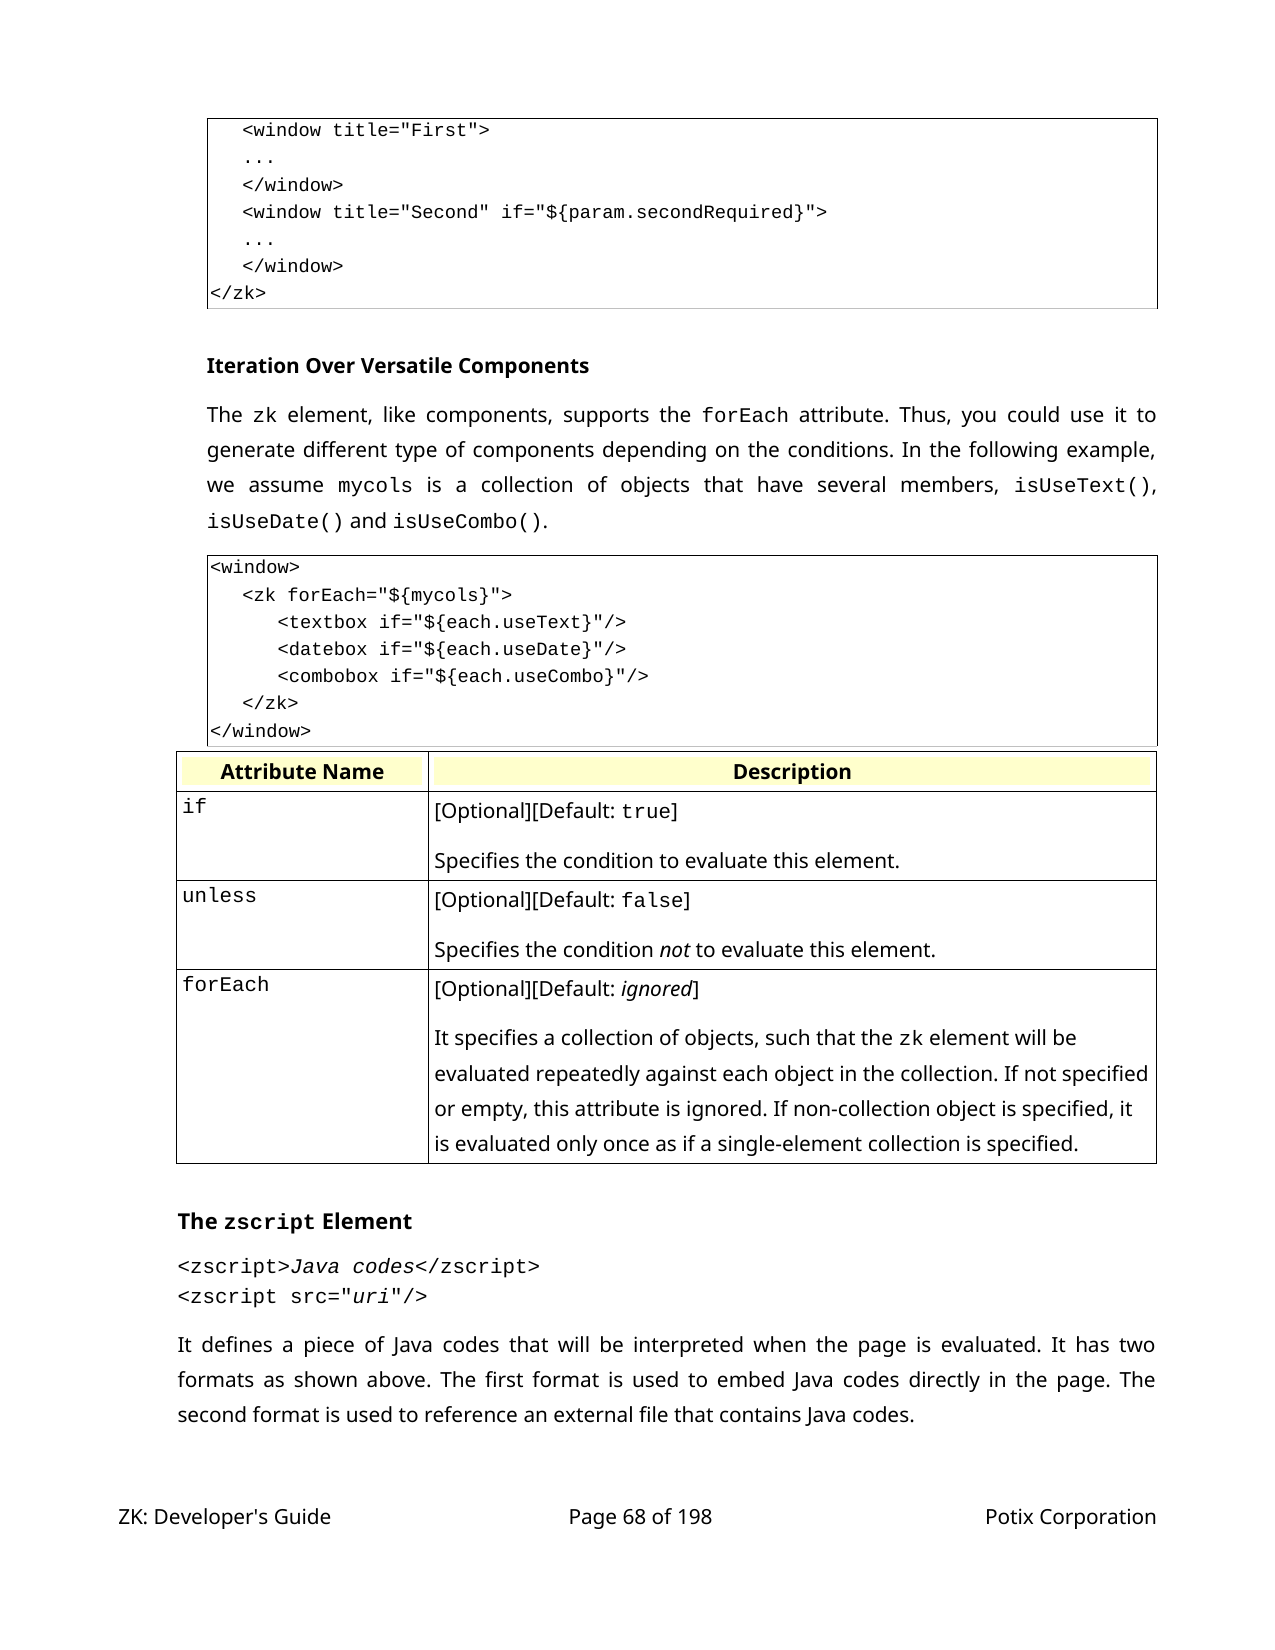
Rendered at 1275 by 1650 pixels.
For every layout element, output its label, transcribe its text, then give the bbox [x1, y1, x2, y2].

table_cell [Optional][Default: ignored] It specifies a collection of objects, such that the zk element will be evaluated repeatedly against each object in the collection. If not specified or empty, this attribute is ignored. If non-collection object is specified, it is evaluated only once as if a single-element collection is specified. [429, 970, 1156, 1163]
text <datebox if="${each.useDate}"/> [208, 637, 1157, 661]
text <window> [208, 556, 1157, 579]
text <textbox if="${each.useText}"/> [208, 610, 1157, 634]
text </zk> [208, 281, 1157, 308]
table_cell forEach [177, 970, 428, 1163]
text </window> [208, 254, 1157, 278]
text </window> [208, 718, 1157, 746]
text <combobox if="${each.useCombo}"/> [208, 664, 1157, 688]
table_cell [Optional][Default: false] Specifies the condition not to evaluate this element. [429, 881, 1156, 969]
text It defines a piece of Java codes that will be interpreted when the page is evaluated. It has two formats as shown above. The first format is used to embed Java codes directly in the page. The second format is used to reference an external file that contains Java codes. [177, 1330, 1157, 1429]
subtitle Iteration Over Versatile Components [207, 351, 1157, 379]
text <zk forEach="${mycols}"> [208, 582, 1157, 607]
text </zk> [208, 691, 1157, 716]
table_header Description [429, 752, 1156, 791]
subtitle The zscript Element [177, 1206, 1157, 1236]
table_cell if [177, 792, 428, 880]
text <zscript>Java codes</zscript> <zscript src="uri"/> [177, 1257, 1157, 1309]
text </window> [208, 172, 1157, 197]
text ... [208, 145, 1157, 169]
text ... [208, 227, 1157, 251]
table_header Attribute Name [177, 752, 428, 791]
text <window title="First"> [208, 119, 1157, 142]
text The zk element, like components, supports the forEach attribute. Thus, you could use it to generate different type of components depending on the conditions. In the following example, we assume mycols is a collection of objects that have several members, isUseText(), isUseDate() and isUseCombo(). [207, 400, 1157, 535]
text <window title="Second" if="${param.secondRequired}"> [208, 200, 1157, 224]
table_cell [Optional][Default: true] Specifies the condition to evaluate this element. [429, 792, 1156, 880]
table_cell unless [177, 881, 428, 969]
